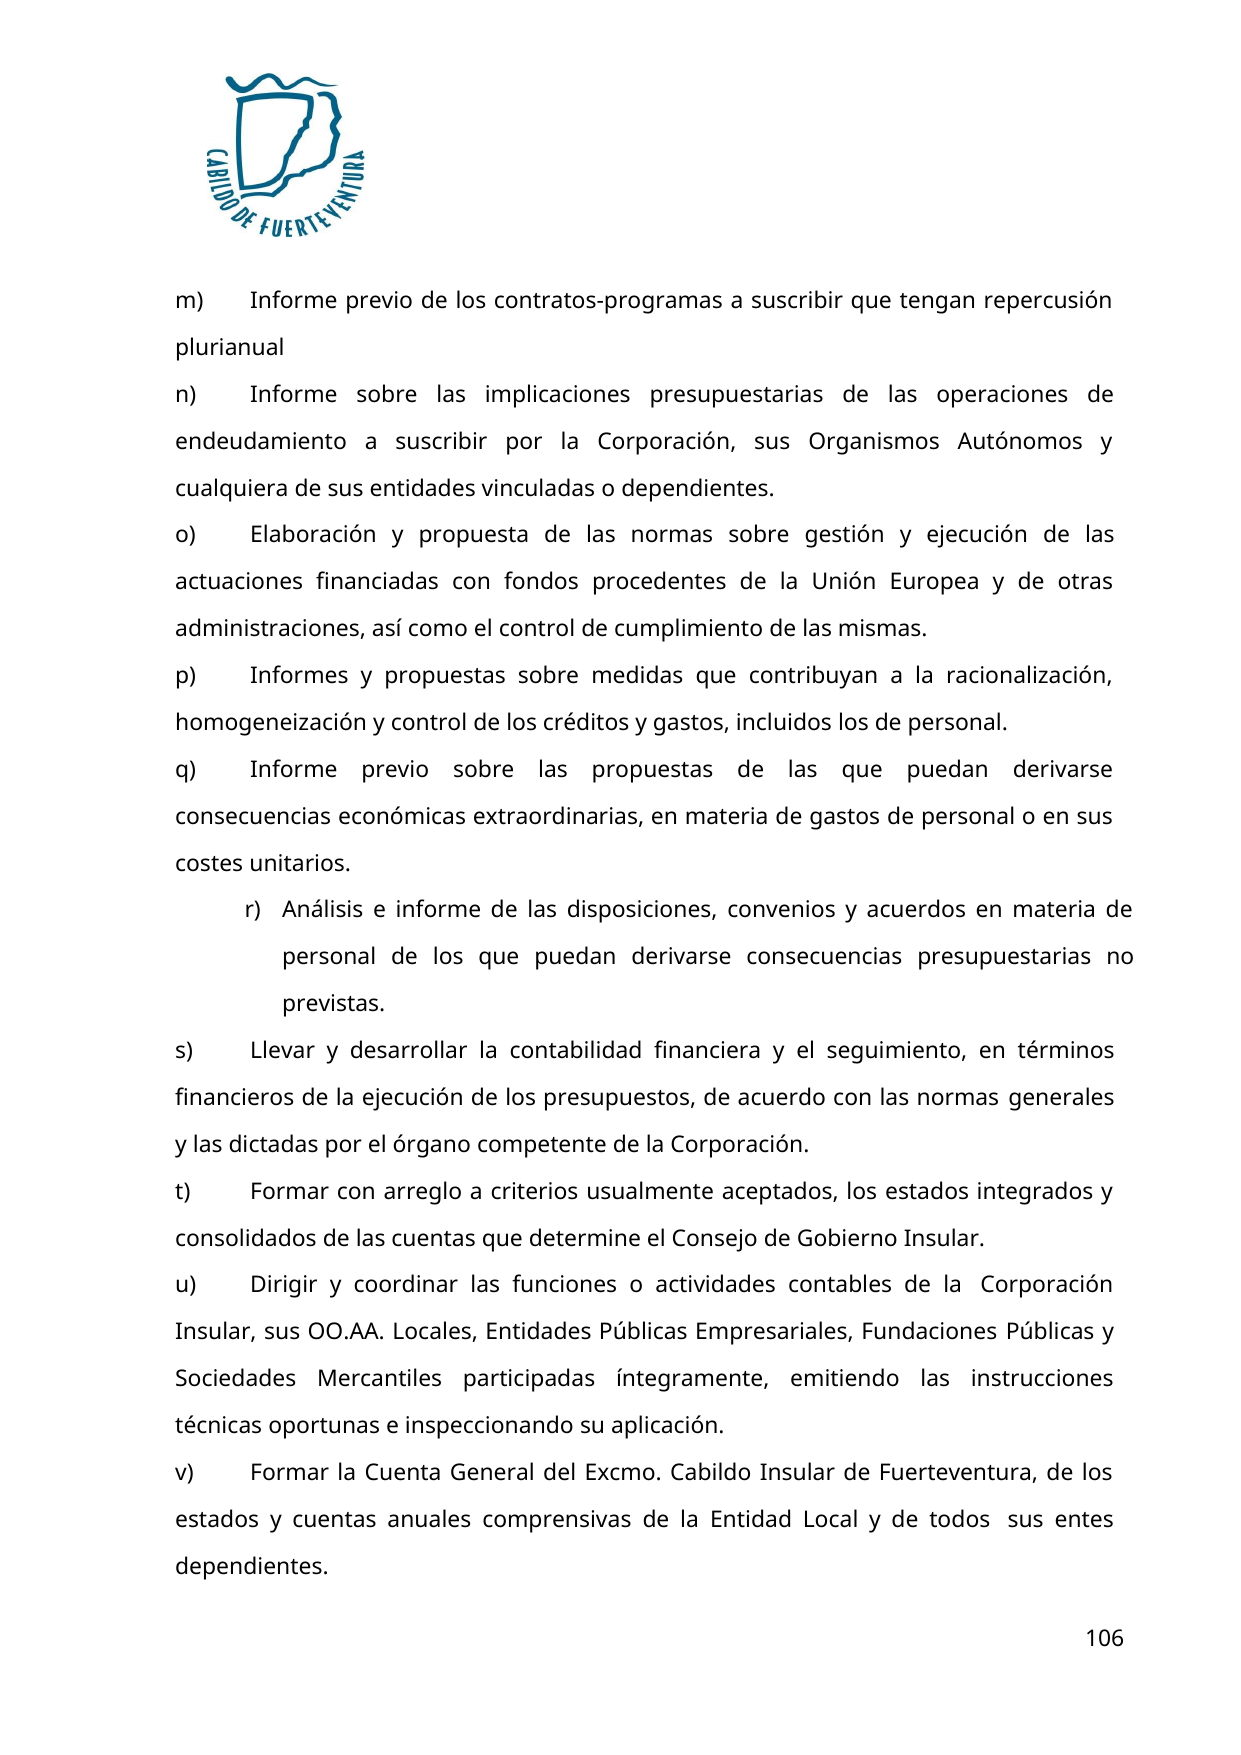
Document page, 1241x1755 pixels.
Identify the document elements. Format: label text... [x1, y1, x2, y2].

list Informe previo de los contratos-programas a suscribir que tengan repercusión plurianual [175, 284, 1114, 362]
list Dirigir y coordinar las funciones o actividades contables de la Corporación Insular, sus OO.AA. Locales, Entidades Públicas Empresariales, Fundaciones Públicas y Sociedades Mercantiles participadas íntegramente, emitiendo las instrucciones técnicas oportunas e inspeccionando su aplicación. [175, 1268, 1114, 1440]
list Informe sobre las implicaciones presupuestarias de las operaciones de endeudamiento a suscribir por la Corporación, sus Organismos Autónomos y cualquiera de sus entidades vinculadas o dependientes. [175, 378, 1114, 503]
list Formar la Cuenta General del Excmo. Cabildo Insular de Fuerteventura, de los estados y cuentas anuales comprensivas de la Entidad Local y de todos sus entes dependientes. [175, 1456, 1114, 1581]
list Análisis e informe de las disposiciones, convenios y acuerdos en materia de personal de los que puedan derivarse consecuencias presupuestarias no previstas. [244, 893, 1134, 1018]
list Elaboración y propuesta de las normas sobre gestión y ejecución de las actuaciones financiadas con fondos procedentes de la Unión Europea y de otras administraciones, así como el control de cumplimiento de las mismas. [175, 518, 1114, 643]
list Llevar y desarrollar la contabilidad financiera y el seguimiento, en términos financieros de la ejecución de los presupuestos, de acuerdo con las normas generales y las dictadas por el órgano competente de la Corporación. [175, 1034, 1114, 1159]
list Informe previo sobre las propuestas de las que puedan derivarse consecuencias económicas extraordinarias, en materia de gastos de personal o en sus costes unitarios. [175, 753, 1114, 878]
list Informes y propuestas sobre medidas que contribuyan a la racionalización, homogeneización y control de los créditos y gastos, incluidos los de personal. [175, 659, 1113, 737]
list Formar con arreglo a criterios usualmente aceptados, los estados integrados y consolidados de las cuentas que determine el Consejo de Gobierno Insular. [175, 1175, 1114, 1253]
